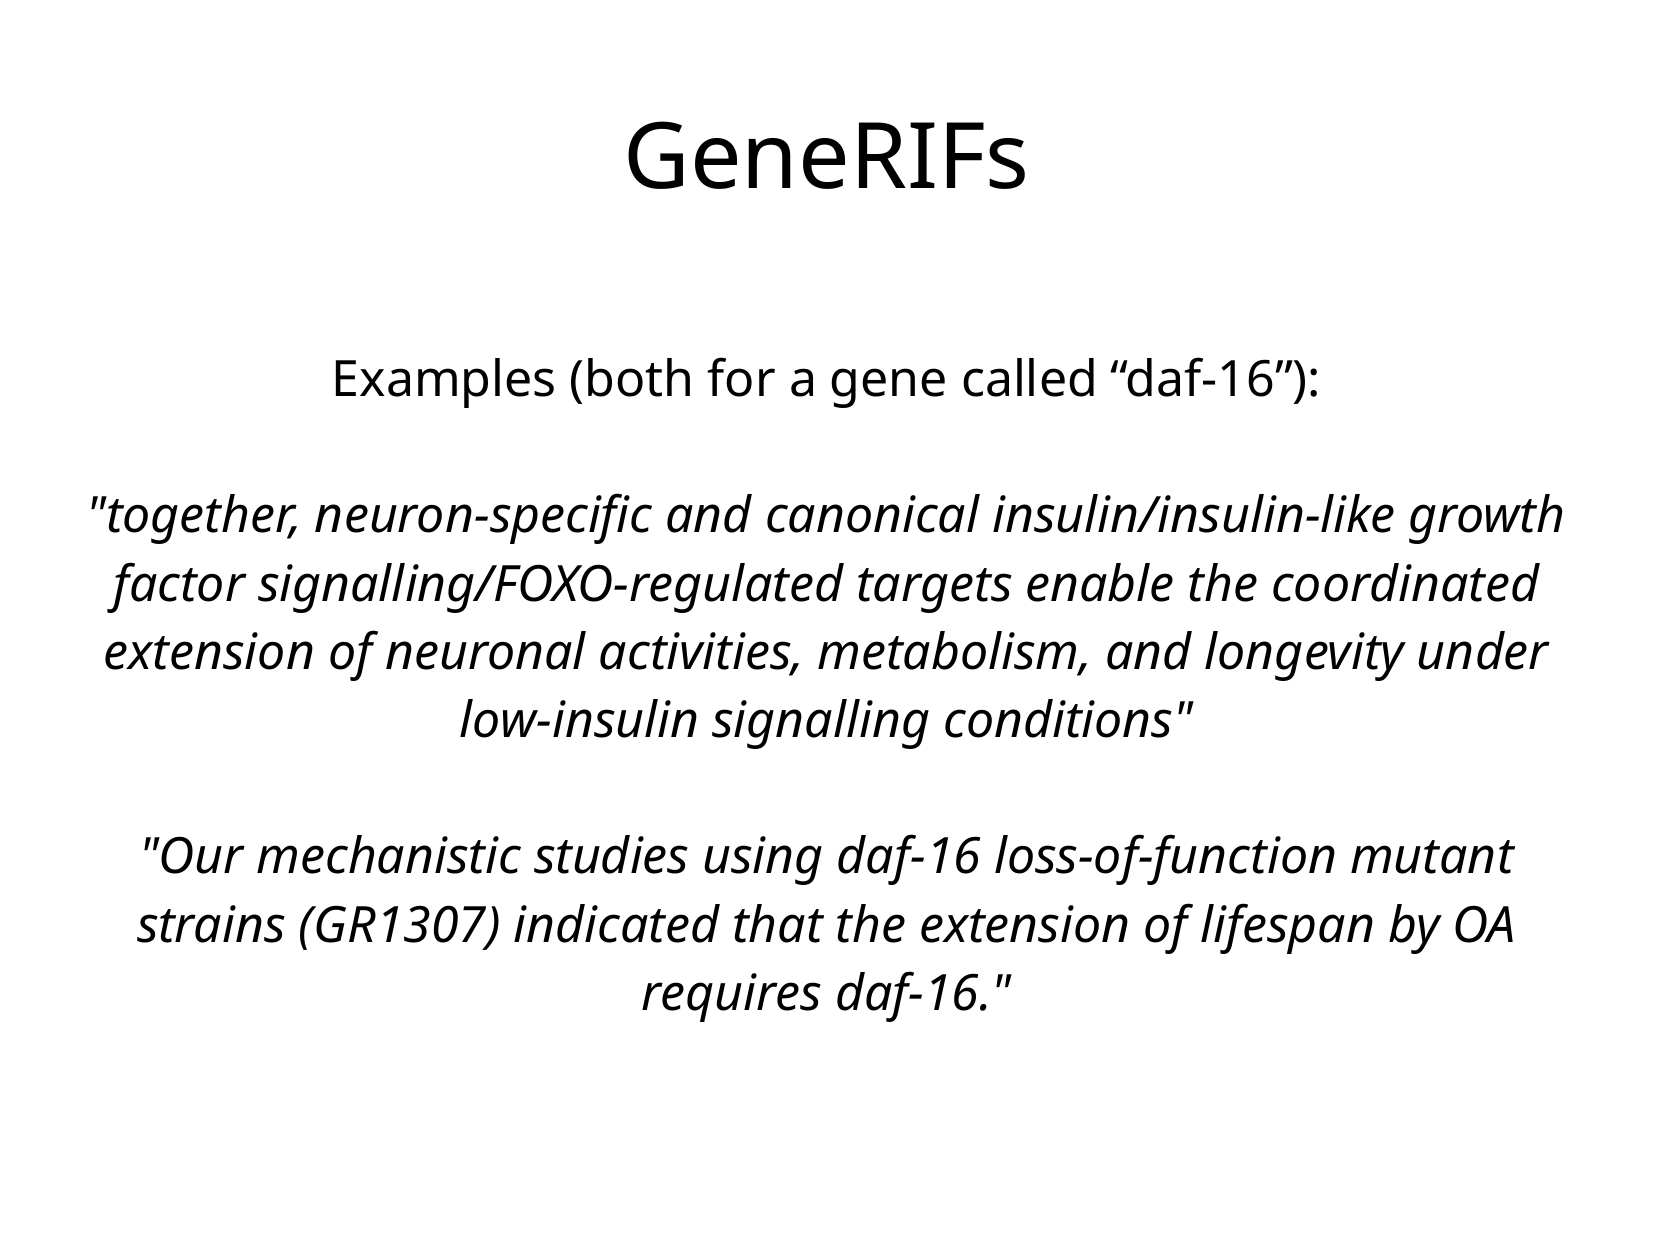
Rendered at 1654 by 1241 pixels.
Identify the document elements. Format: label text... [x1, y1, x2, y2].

title GeneRIFs [82, 49, 1571, 257]
subtitle Examples (both for a gene called “daf-16”): "together, neuron-specific and canonical insulin/insulin-like growth factor signalling/FOXO-regulated targets enable the coordinated extension of neuronal activities, metabolism, and longevity under low-insulin signalling conditions" "Our mechanistic studies using daf-16 loss-of-function mutant strains (GR1307) indicated that the extension of lifespan by OA requires daf-16." [82, 290, 1571, 1010]
